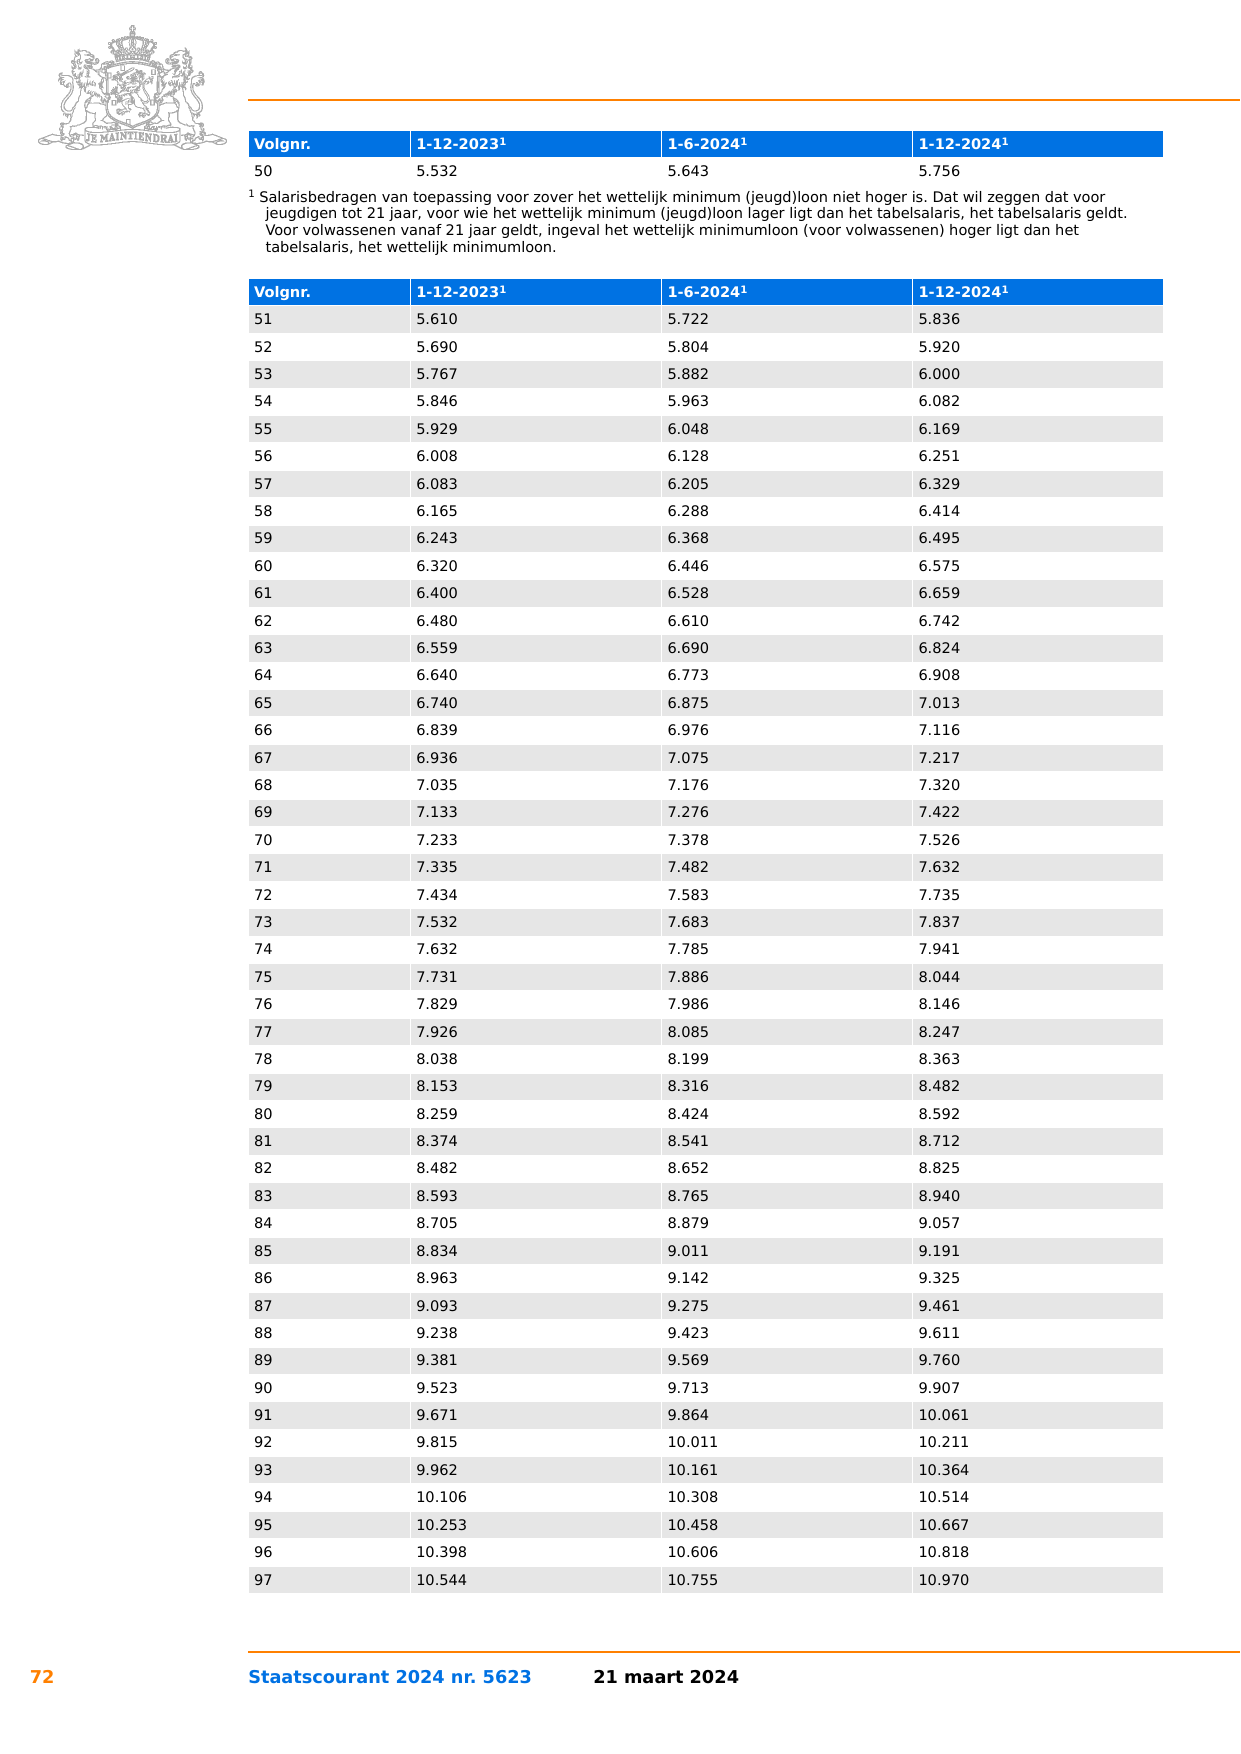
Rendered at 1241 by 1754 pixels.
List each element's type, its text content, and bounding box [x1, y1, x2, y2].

table_cell 8.705 [411, 1211, 661, 1237]
table_cell 7.837 [913, 909, 1163, 936]
table_cell 9.057 [913, 1211, 1163, 1237]
table_cell 8.247 [913, 1019, 1163, 1045]
table_cell 9.423 [662, 1320, 912, 1346]
table_cell 7.785 [662, 937, 912, 963]
table_cell 5.756 [913, 158, 1163, 185]
table_cell 5.610 [411, 306, 661, 333]
table_cell 7.926 [411, 1019, 661, 1045]
table_cell 79 [249, 1074, 410, 1100]
table_cell 8.541 [662, 1128, 912, 1155]
table_cell 89 [249, 1348, 410, 1374]
table_cell 8.146 [913, 991, 1163, 1018]
table_cell 10.364 [913, 1457, 1163, 1483]
table_cell 10.398 [411, 1539, 661, 1566]
table_cell 90 [249, 1375, 410, 1401]
table_cell 9.142 [662, 1265, 912, 1292]
table_cell 6.128 [662, 444, 912, 470]
table_cell 87 [249, 1293, 410, 1319]
table_cell 5.643 [662, 158, 912, 185]
table_cell 6.575 [913, 553, 1163, 579]
table_cell 88 [249, 1320, 410, 1346]
table_cell 6.329 [913, 471, 1163, 497]
table_cell 5.882 [662, 361, 912, 388]
table_cell 7.116 [913, 718, 1163, 744]
table_cell 76 [249, 991, 410, 1018]
table_cell 9.569 [662, 1348, 912, 1374]
table_cell 9.011 [662, 1238, 912, 1264]
table_cell 8.085 [662, 1019, 912, 1045]
table_cell 68 [249, 772, 410, 798]
table_cell 10.606 [662, 1539, 912, 1566]
table_cell 7.731 [411, 964, 661, 990]
table_cell 10.253 [411, 1512, 661, 1538]
table_cell 62 [249, 608, 410, 634]
table_cell 7.075 [662, 745, 912, 771]
table_cell 6.082 [913, 389, 1163, 415]
table_cell 6.528 [662, 580, 912, 607]
table_cell 6.559 [411, 635, 661, 662]
table_header Volgnr. [249, 131, 410, 157]
table_cell 8.424 [662, 1101, 912, 1127]
table_cell 9.760 [913, 1348, 1163, 1374]
table_cell 6.610 [662, 608, 912, 634]
table_cell 84 [249, 1211, 410, 1237]
table_cell 6.251 [913, 444, 1163, 470]
table_cell 1 Salarisbedragen van toepassing voor zover het wettelijk minimum (jeugd)loon niet hoger is. Dat wil zeggen dat voor jeugdigen tot 21 jaar, voor wie het wettelijk minimum (jeugd)loon lager ligt dan het tabelsalaris, het tabelsalaris geldt. Voor volwassenen vanaf 21 jaar geldt, ingeval het wettelijk minimumloon (voor volwassenen) hoger ligt dan het tabelsalaris, het wettelijk minimumloon. [248, 186, 1163, 256]
table_cell 9.325 [913, 1265, 1163, 1292]
table_cell 5.804 [662, 334, 912, 360]
table_cell 5.690 [411, 334, 661, 360]
table_cell 78 [249, 1046, 410, 1072]
table_cell 86 [249, 1265, 410, 1292]
table_cell 70 [249, 827, 410, 853]
table_cell 6.936 [411, 745, 661, 771]
table_cell 7.422 [913, 800, 1163, 826]
table_cell 8.259 [411, 1101, 661, 1127]
table_cell 5.846 [411, 389, 661, 415]
table_cell 6.480 [411, 608, 661, 634]
table_cell 7.035 [411, 772, 661, 798]
table_cell 6.400 [411, 580, 661, 607]
table_cell 9.461 [913, 1293, 1163, 1319]
table_cell 66 [249, 718, 410, 744]
table_cell 6.008 [411, 444, 661, 470]
table_cell 77 [249, 1019, 410, 1045]
table_header 1-12-20241 [913, 279, 1163, 305]
table_cell 5.963 [662, 389, 912, 415]
table_cell 9.523 [411, 1375, 661, 1401]
table_cell 58 [249, 498, 410, 524]
table_header 1-6-20241 [662, 279, 912, 305]
table_cell 6.288 [662, 498, 912, 524]
table_cell 54 [249, 389, 410, 415]
table_cell 7.632 [913, 854, 1163, 881]
table_cell 56 [249, 444, 410, 470]
table_cell 6.083 [411, 471, 661, 497]
table_cell 97 [249, 1567, 410, 1593]
table_cell 6.640 [411, 663, 661, 689]
table_cell 8.592 [913, 1101, 1163, 1127]
table_cell 6.243 [411, 526, 661, 552]
table_cell 9.907 [913, 1375, 1163, 1401]
table_cell 7.378 [662, 827, 912, 853]
table_cell 64 [249, 663, 410, 689]
table_cell 50 [249, 158, 410, 185]
table_cell 8.879 [662, 1211, 912, 1237]
table_cell 9.962 [411, 1457, 661, 1483]
table_cell 6.740 [411, 690, 661, 716]
table_cell 6.839 [411, 718, 661, 744]
table_cell 7.176 [662, 772, 912, 798]
table_cell 5.836 [913, 306, 1163, 333]
table_cell 8.363 [913, 1046, 1163, 1072]
table_cell 8.940 [913, 1183, 1163, 1209]
table_cell 8.153 [411, 1074, 661, 1100]
table_cell 55 [249, 416, 410, 442]
table_cell 10.458 [662, 1512, 912, 1538]
table_cell 9.275 [662, 1293, 912, 1319]
table_cell 8.199 [662, 1046, 912, 1072]
table_cell 6.495 [913, 526, 1163, 552]
table_cell 7.532 [411, 909, 661, 936]
table_cell 59 [249, 526, 410, 552]
table_cell 8.038 [411, 1046, 661, 1072]
table_cell 10.061 [913, 1402, 1163, 1429]
table_cell 61 [249, 580, 410, 607]
table_cell 96 [249, 1539, 410, 1566]
table_cell 6.659 [913, 580, 1163, 607]
table_cell 91 [249, 1402, 410, 1429]
table_cell 5.929 [411, 416, 661, 442]
table_cell 10.308 [662, 1485, 912, 1511]
table_cell 9.864 [662, 1402, 912, 1429]
table_cell 72 [249, 882, 410, 908]
table_cell 10.106 [411, 1485, 661, 1511]
table_cell 81 [249, 1128, 410, 1155]
table_cell 83 [249, 1183, 410, 1209]
table_cell 6.414 [913, 498, 1163, 524]
table_cell 69 [249, 800, 410, 826]
table_cell 74 [249, 937, 410, 963]
table_cell 9.671 [411, 1402, 661, 1429]
table_cell 7.986 [662, 991, 912, 1018]
table_cell 7.217 [913, 745, 1163, 771]
table_cell 7.335 [411, 854, 661, 881]
table_cell 8.593 [411, 1183, 661, 1209]
table_cell 7.683 [662, 909, 912, 936]
table_cell 10.755 [662, 1567, 912, 1593]
table_cell 7.013 [913, 690, 1163, 716]
table_cell 7.632 [411, 937, 661, 963]
table_cell 57 [249, 471, 410, 497]
picture [38, 25, 227, 150]
table_cell 6.320 [411, 553, 661, 579]
table_cell 8.963 [411, 1265, 661, 1292]
table_cell 6.875 [662, 690, 912, 716]
table_cell 8.834 [411, 1238, 661, 1264]
table_cell 9.191 [913, 1238, 1163, 1264]
table_cell 8.712 [913, 1128, 1163, 1155]
table_cell 6.446 [662, 553, 912, 579]
table_header Volgnr. [249, 279, 410, 305]
table_cell 9.381 [411, 1348, 661, 1374]
table_cell 10.514 [913, 1485, 1163, 1511]
table_cell 6.908 [913, 663, 1163, 689]
table_cell 6.976 [662, 718, 912, 744]
table_cell 8.825 [913, 1156, 1163, 1182]
table_cell 5.920 [913, 334, 1163, 360]
table_cell 71 [249, 854, 410, 881]
table_cell 9.611 [913, 1320, 1163, 1346]
table_cell 5.532 [411, 158, 661, 185]
table_cell 6.824 [913, 635, 1163, 662]
table_cell 6.205 [662, 471, 912, 497]
table_cell 6.000 [913, 361, 1163, 388]
table_cell 82 [249, 1156, 410, 1182]
table_cell 6.690 [662, 635, 912, 662]
table_cell 53 [249, 361, 410, 388]
table_cell 7.829 [411, 991, 661, 1018]
table_cell 8.316 [662, 1074, 912, 1100]
table_cell 7.526 [913, 827, 1163, 853]
table_cell 8.044 [913, 964, 1163, 990]
table_cell 65 [249, 690, 410, 716]
table_cell 7.482 [662, 854, 912, 881]
table_header 1-12-20231 [411, 131, 661, 157]
table_cell 67 [249, 745, 410, 771]
table_cell 75 [249, 964, 410, 990]
table_header 1-6-20241 [662, 131, 912, 157]
table_cell 6.165 [411, 498, 661, 524]
table_cell 10.970 [913, 1567, 1163, 1593]
table_cell 7.320 [913, 772, 1163, 798]
table_cell 8.482 [913, 1074, 1163, 1100]
table_cell 10.544 [411, 1567, 661, 1593]
table_cell 8.374 [411, 1128, 661, 1155]
table_cell 5.767 [411, 361, 661, 388]
table_cell 6.169 [913, 416, 1163, 442]
table_cell 6.048 [662, 416, 912, 442]
table_cell 6.742 [913, 608, 1163, 634]
table_cell 51 [249, 306, 410, 333]
table_cell 63 [249, 635, 410, 662]
table_cell 93 [249, 1457, 410, 1483]
table_cell 6.773 [662, 663, 912, 689]
table_cell 10.667 [913, 1512, 1163, 1538]
table_cell 7.233 [411, 827, 661, 853]
table_cell 7.886 [662, 964, 912, 990]
table_cell 80 [249, 1101, 410, 1127]
table_cell 7.133 [411, 800, 661, 826]
table_cell 6.368 [662, 526, 912, 552]
table_cell 9.815 [411, 1430, 661, 1456]
table_cell 73 [249, 909, 410, 936]
table_cell 10.161 [662, 1457, 912, 1483]
table_cell 7.434 [411, 882, 661, 908]
table_cell 7.276 [662, 800, 912, 826]
table_cell 60 [249, 553, 410, 579]
table_cell 10.818 [913, 1539, 1163, 1566]
table_cell 10.211 [913, 1430, 1163, 1456]
table_cell 5.722 [662, 306, 912, 333]
table_cell 7.941 [913, 937, 1163, 963]
table_cell 9.093 [411, 1293, 661, 1319]
table_cell 8.765 [662, 1183, 912, 1209]
table_cell 94 [249, 1485, 410, 1511]
table_cell 8.652 [662, 1156, 912, 1182]
table_cell 52 [249, 334, 410, 360]
table_header 1-12-20241 [913, 131, 1163, 157]
table_cell 92 [249, 1430, 410, 1456]
table_cell 8.482 [411, 1156, 661, 1182]
table_cell 9.713 [662, 1375, 912, 1401]
table_cell 10.011 [662, 1430, 912, 1456]
table_cell 7.735 [913, 882, 1163, 908]
table_cell 9.238 [411, 1320, 661, 1346]
table_header 1-12-20231 [411, 279, 661, 305]
table_cell 85 [249, 1238, 410, 1264]
table_cell 7.583 [662, 882, 912, 908]
table_cell 95 [249, 1512, 410, 1538]
